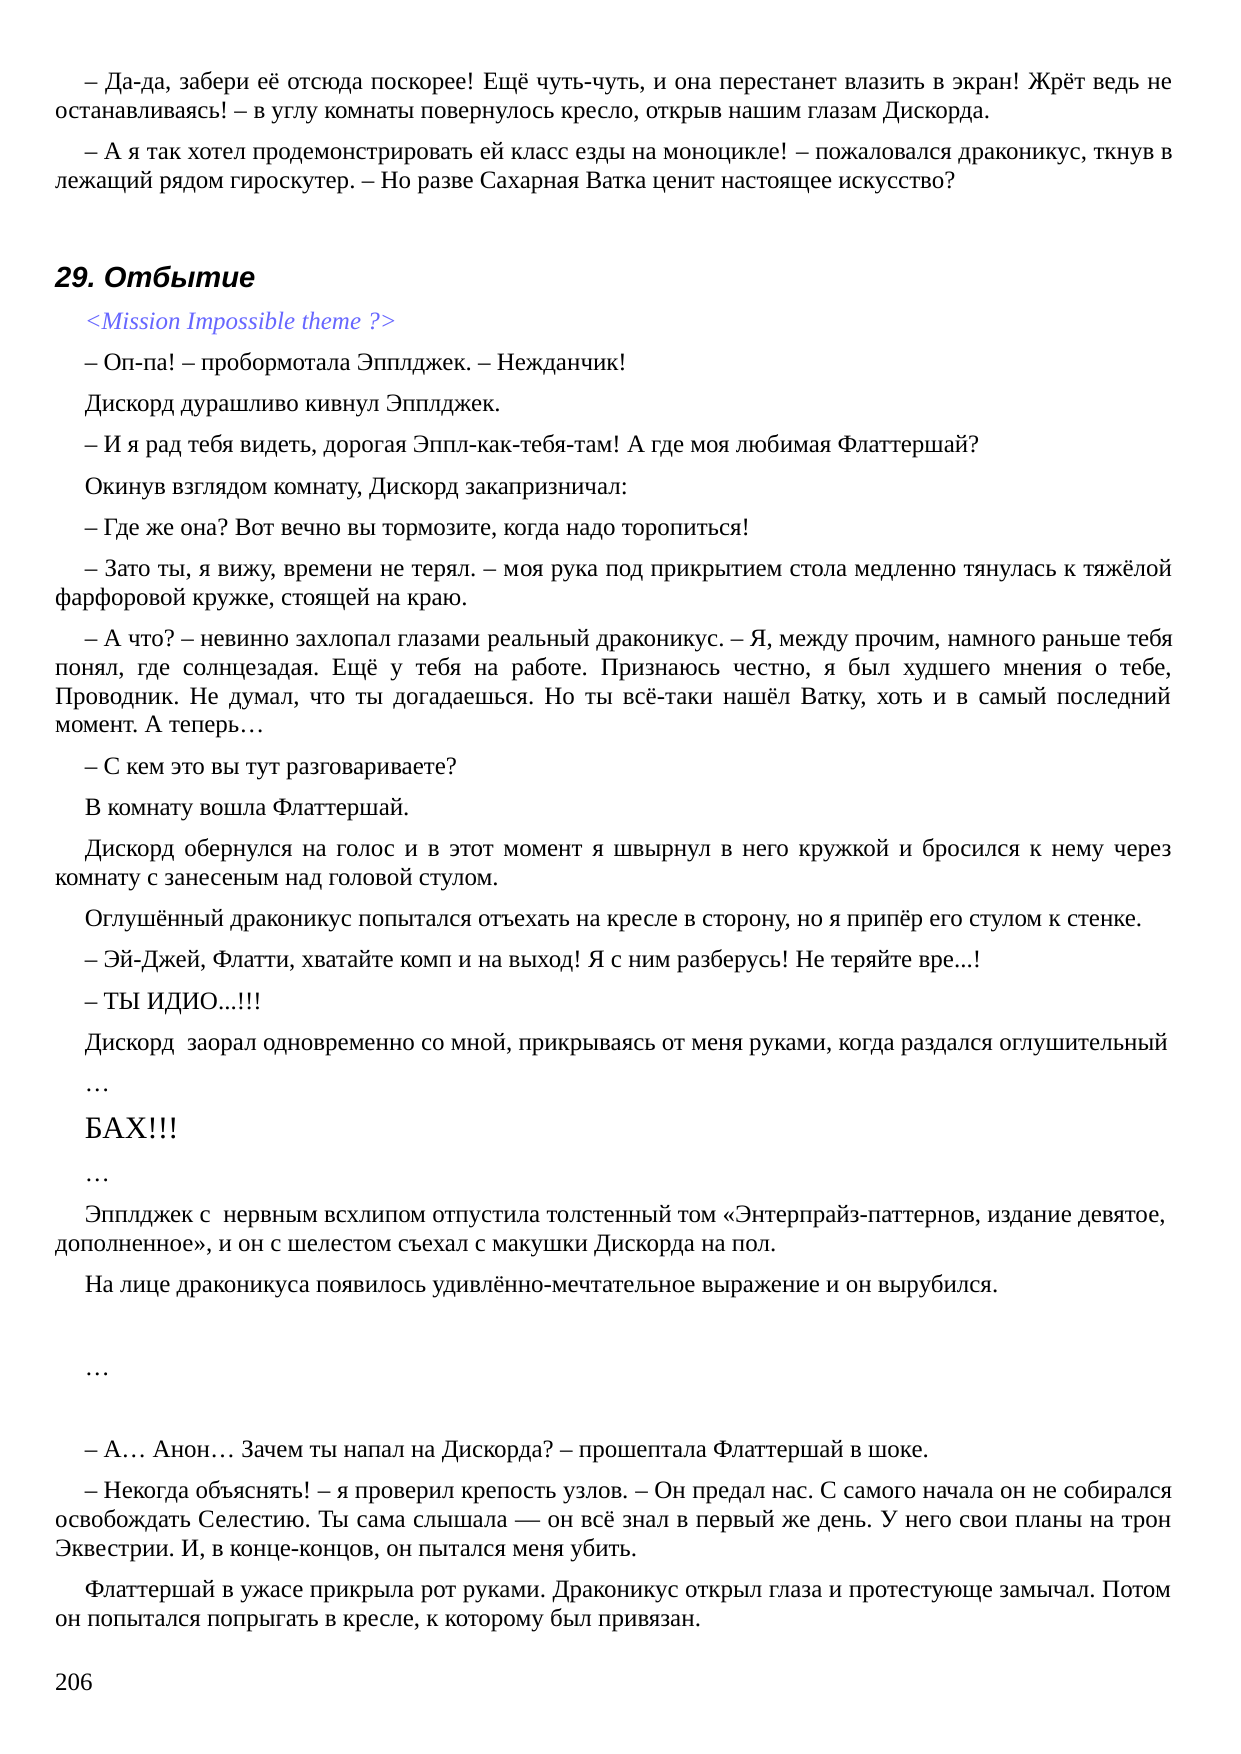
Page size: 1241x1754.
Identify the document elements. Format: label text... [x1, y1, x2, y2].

text – Эй-Джей, Флатти, хватайте комп и на выход! Я с ним разберусь! Не теряйте вре...! [55, 944, 1173, 973]
text <Mission Impossible theme ?> [55, 306, 1173, 334]
text Окинув взглядом комнату, Дискорд закапризничал: [55, 471, 1173, 499]
text На лице драконикуса появилось удивлённо-мечтательное выражение и он вырубился. [55, 1269, 1173, 1298]
text … [55, 1158, 1173, 1187]
text Флаттершай в ужасе прикрыла рот руками. Драконикус открыл глаза и протестующе замычал. Потом он попытался попрыгать в кресле, к которому был привязан. [55, 1574, 1173, 1632]
text – И я рад тебя видеть, дорогая Эппл-как-тебя-там! А где моя любимая Флаттершай? [55, 429, 1173, 458]
text – С кем это вы тут разговариваете? [55, 751, 1173, 779]
text … [55, 1068, 1173, 1097]
text Дискорд дурашливо кивнул Эпплджек. [55, 388, 1173, 417]
text – Где же она? Вот вечно вы тормозите, когда надо торопиться! [55, 512, 1173, 541]
text … [55, 1352, 1173, 1381]
text – Некогда объяснять! – я проверил крепость узлов. – Он предал нас. С самого начала он не собирался освобождать Селестию. Ты сама слышала — он всё знал в первый же день. У него свои планы на трон Эквестрии. И, в конце-концов, он пытался меня убить. [55, 1476, 1173, 1562]
text Оглушённый драконикус попытался отъехать на кресле в сторону, но я припёр его стулом к стенке. [55, 903, 1173, 932]
text – А что? – невинно захлопал глазами реальный драконикус. – Я, между прочим, намного раньше тебя понял, где солнцезадая. Ещё у тебя на работе. Признаюсь честно, я был худшего мнения о тебе, Проводник. Не думал, что ты догадаешься. Но ты всё-таки нашёл Ватку, хоть и в самый последний момент. А теперь… [55, 623, 1173, 738]
text БАХ!!! [55, 1109, 1173, 1146]
text – Да-да, забери её отсюда поскорее! Ещё чуть-чуть, и она перестанет влазить в экран! Жрёт ведь не останавливаясь! – в углу комнаты повернулось кресло, открыв нашим глазам Дискорда. [55, 66, 1173, 123]
text – А… Анон… Зачем ты напал на Дискорда? – прошептала Флаттершай в шоке. [55, 1434, 1173, 1463]
subtitle 29. Отбытие [55, 260, 1173, 293]
text Дискорд заорал одновременно со мной, прикрываясь от меня руками, когда раздался оглушительный [55, 1027, 1173, 1056]
text – А я так хотел продемонстрировать ей класс езды на моноцикле! – пожаловался драконикус, ткнув в лежащий рядом гироскутер. – Но разве Сахарная Ватка ценит настоящее искусство? [55, 136, 1173, 193]
text Эпплджек с нервным всхлипом отпустила толстенный том «Энтерпрайз-паттернов, издание девятое, дополненное», и он с шелестом съехал с макушки Дискорда на пол. [55, 1199, 1173, 1257]
text В комнату вошла Флаттершай. [55, 792, 1173, 821]
text – Зато ты, я вижу, времени не терял. – моя рука под прикрытием стола медленно тянулась к тяжёлой фарфоровой кружке, стоящей на краю. [55, 553, 1173, 611]
text – ТЫ ИДИО...!!! [55, 986, 1173, 1014]
text – Оп-па! – пробормотала Эпплджек. – Нежданчик! [55, 347, 1173, 376]
text Дискорд обернулся на голос и в этот момент я швырнул в него кружкой и бросился к нему через комнату с занесеным над головой стулом. [55, 833, 1173, 891]
